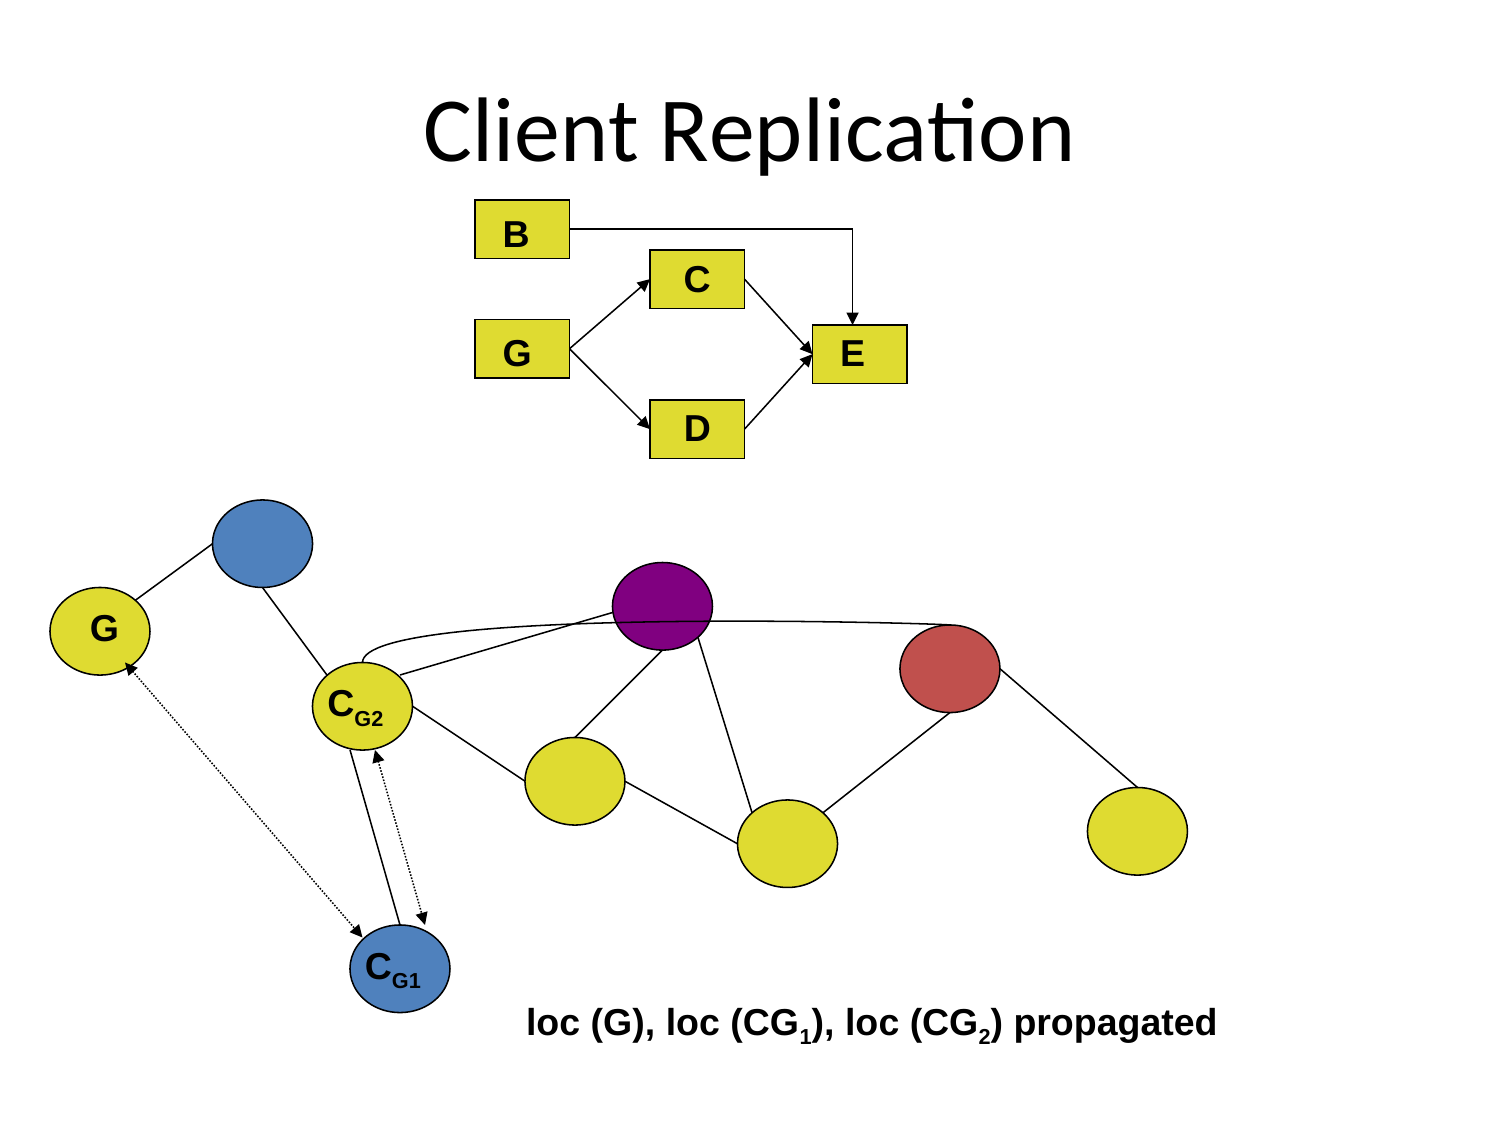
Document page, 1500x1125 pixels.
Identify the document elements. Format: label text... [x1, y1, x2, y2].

text_box [737, 799, 838, 888]
text_box [366, 1001, 434, 1013]
text_box B [487, 205, 545, 263]
text_box [650, 399, 745, 459]
text_box loc (G), loc (CG1), loc (CG2) propagated [511, 993, 1233, 1057]
text_box [328, 662, 397, 674]
text_box [899, 625, 1000, 713]
text_box C [650, 249, 745, 309]
text_box D [637, 399, 726, 458]
text_box [365, 925, 435, 937]
text_box G [74, 600, 126, 658]
text_box E [825, 324, 880, 383]
text_box CG1 [350, 937, 488, 1001]
text_box [329, 739, 396, 751]
text_box [612, 562, 713, 622]
text_box [49, 587, 151, 676]
text_box [812, 324, 907, 384]
text_box [474, 200, 570, 259]
text_box [212, 499, 313, 588]
title Client Replication [75, 45, 1426, 233]
text_box [617, 623, 709, 651]
text_box G [487, 324, 547, 383]
text_box [524, 737, 625, 826]
text_box [1087, 787, 1188, 876]
text_box [474, 319, 570, 378]
text_box CG2 [312, 674, 438, 739]
